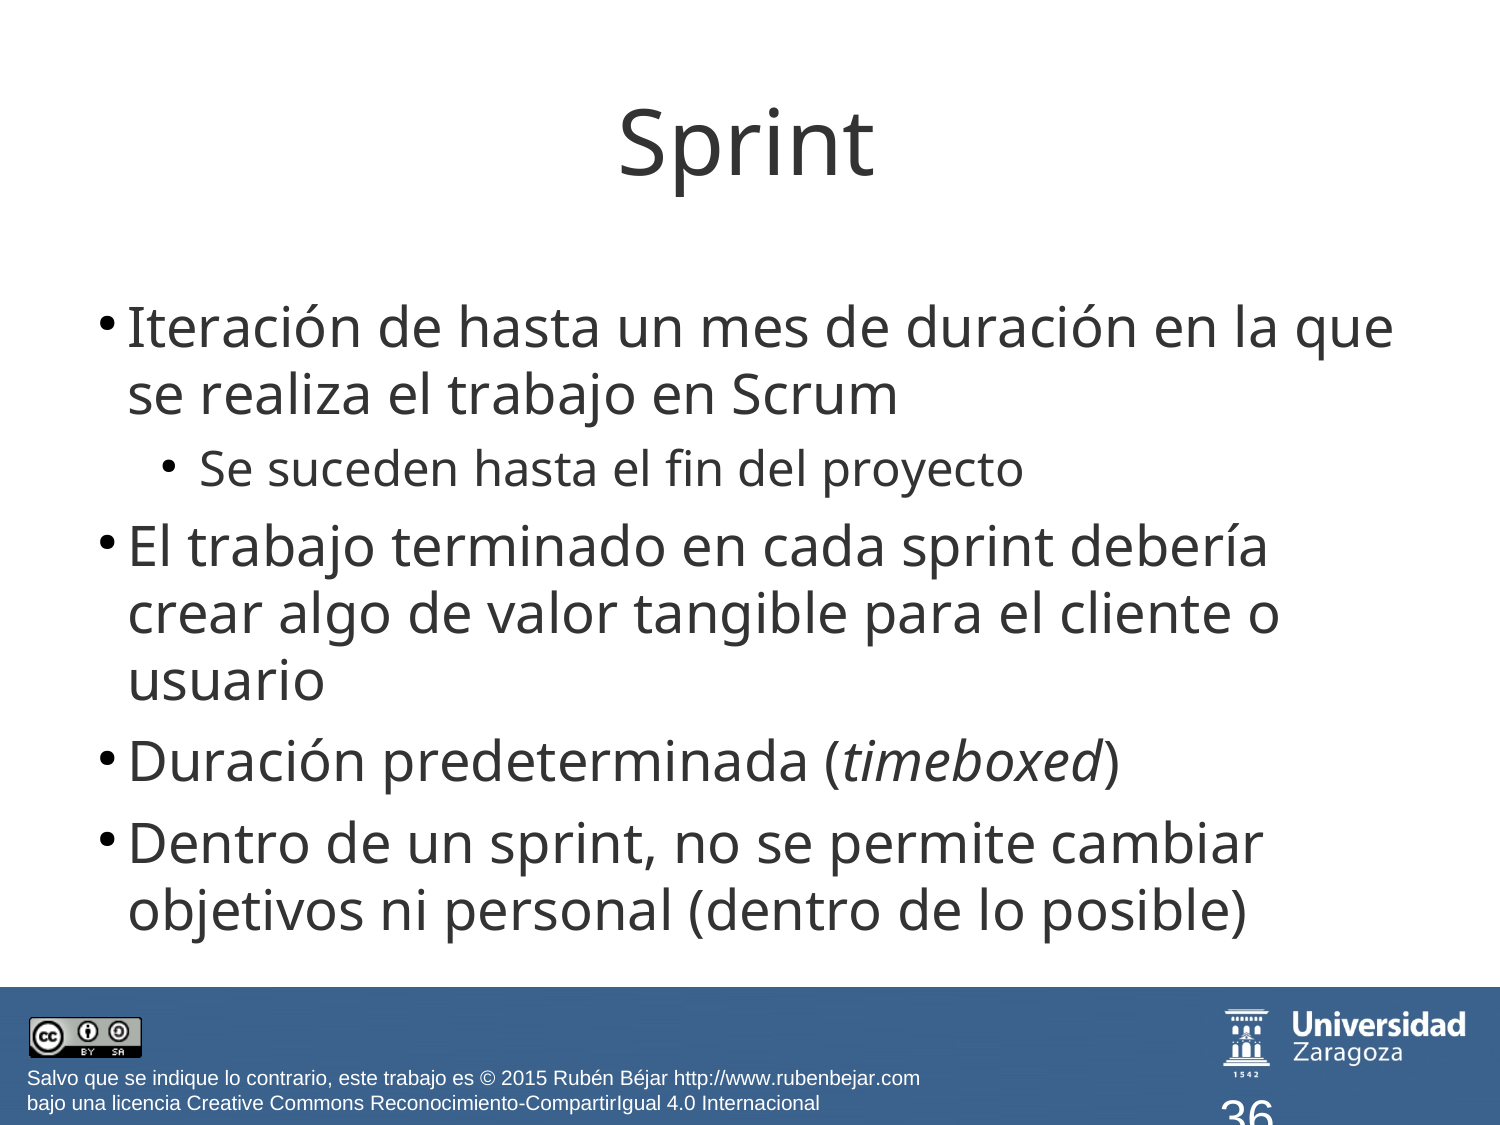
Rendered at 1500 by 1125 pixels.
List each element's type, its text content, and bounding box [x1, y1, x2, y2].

picture [1254, 1116, 1268, 1125]
title Sprint [74, 21, 1420, 257]
picture [0, 987, 1500, 1125]
list Iteración de hasta un mes de duración en la que se realiza el trabajo en Scrum Se suceden hasta el fin del proyecto El trabajo terminado en cada sprint debería crear algo de valor tangible para el cliente o usuario Duración predeterminada (timeboxed) Dentro de un sprint, no se permite cambiar objetivos ni personal (dentro de lo posible) [82, 283, 1418, 957]
